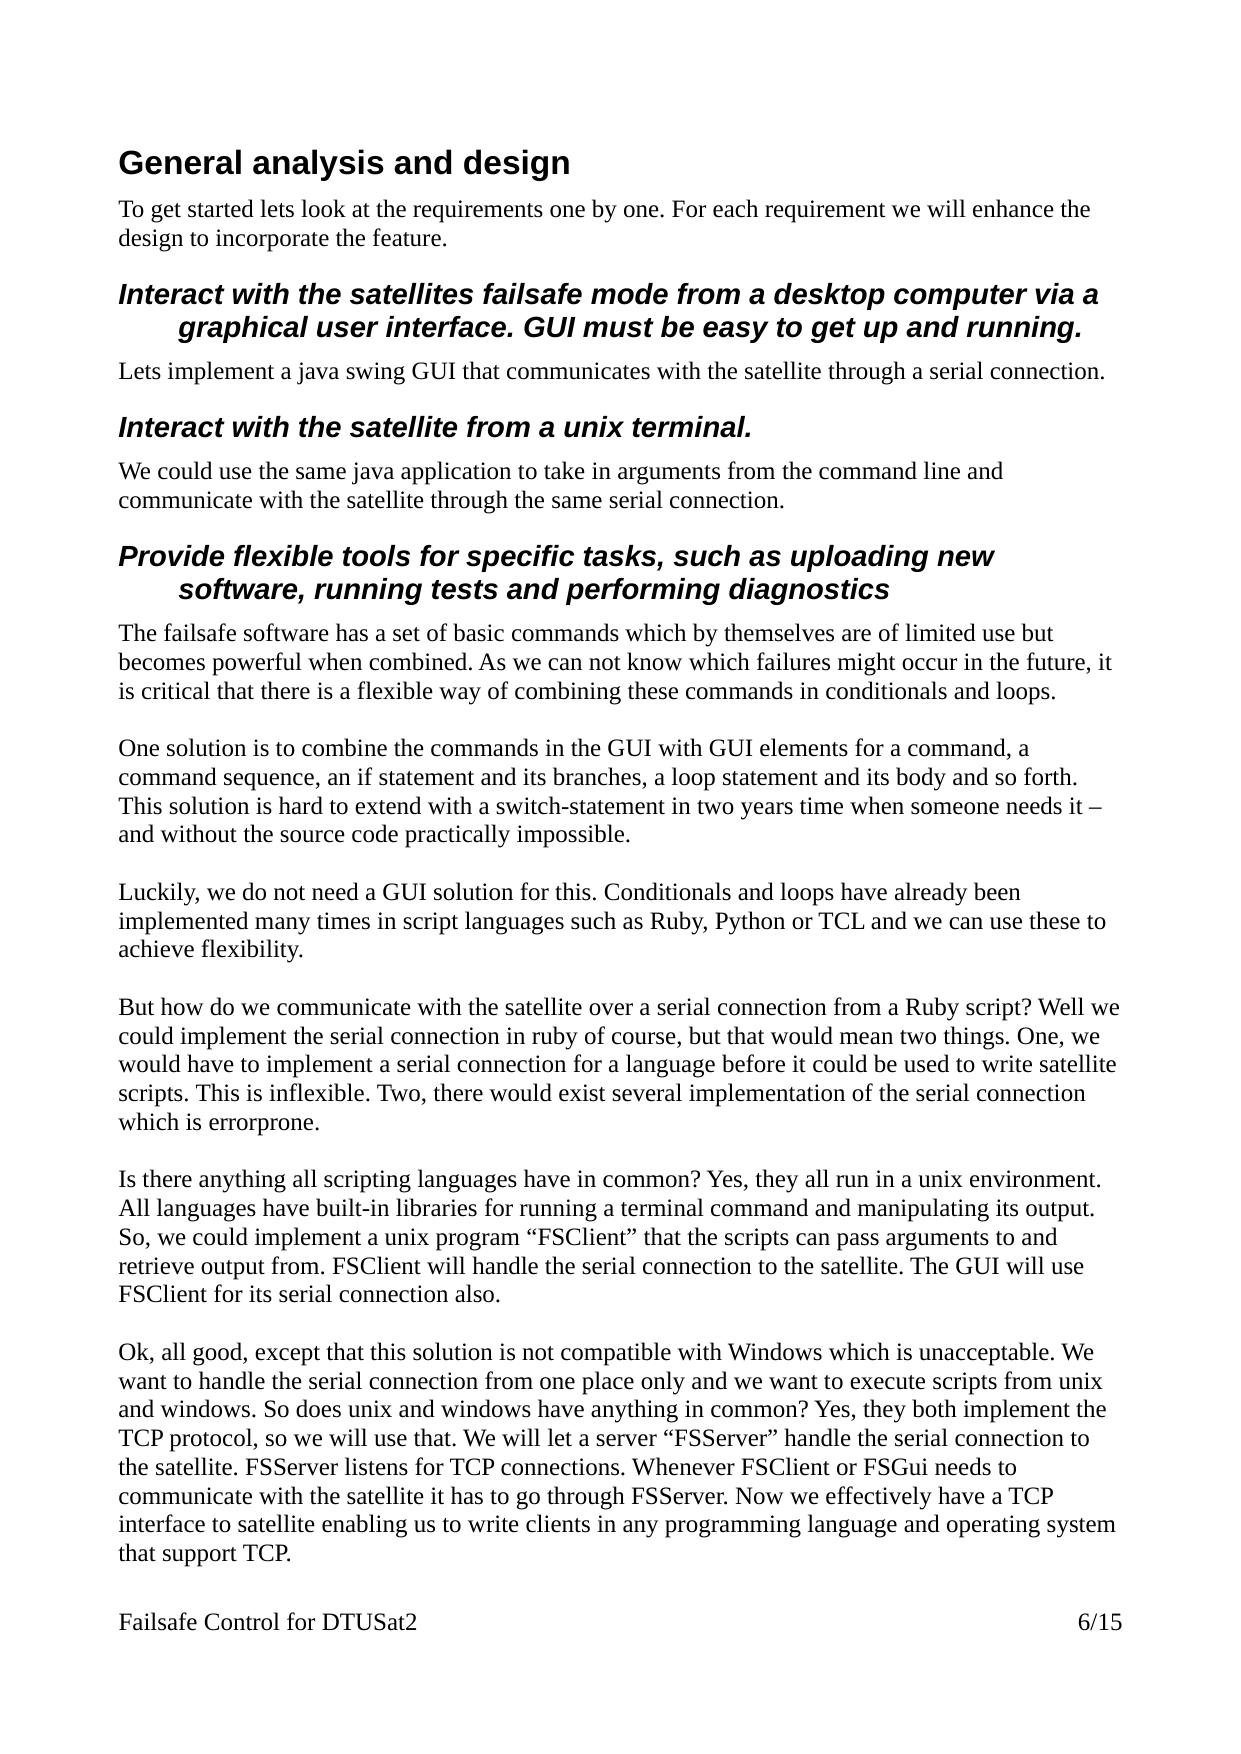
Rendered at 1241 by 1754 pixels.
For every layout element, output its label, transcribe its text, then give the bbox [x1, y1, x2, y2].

text The failsafe software has a set of basic commands which by themselves are of limited use but becomes powerful when combined. As we can not know which failures might occur in the future, it is critical that there is a flexible way of combining these commands in conditionals and loops. [118, 618, 1122, 704]
text Is there anything all scripting languages have in common? Yes, they all run in a unix environment. All languages have built-in libraries for running a terminal command and manipulating its output. So, we could implement a unix program “FSClient” that the scripts can pass arguments to and retrieve output from. FSClient will handle the serial connection to the satellite. The GUI will use FSClient for its serial connection also. [118, 1164, 1122, 1308]
subtitle General analysis and design [118, 143, 1122, 182]
text To get started lets look at the requirements one by one. For each requirement we will enhance the design to incorporate the feature. [118, 194, 1122, 252]
text Ok, all good, except that this solution is not compatible with Windows which is unacceptable. We want to handle the serial connection from one place only and we want to execute scripts from unix and windows. So does unix and windows have anything in common? Yes, they both implement the TCP protocol, so we will use that. We will let a server “FSServer” handle the serial connection to the satellite. FSServer listens for TCP connections. Whenever FSClient or FSGui needs to communicate with the satellite it has to go through FSServer. Now we effectively have a TCP interface to satellite enabling us to write clients in any programming language and operating system that support TCP. [118, 1337, 1122, 1567]
text One solution is to combine the commands in the GUI with GUI elements for a command, a command sequence, an if statement and its branches, a loop statement and its body and so forth. This solution is hard to extend with a switch-statement in two years time when someone needs it – and without the source code practically impossible. [118, 733, 1122, 848]
subtitle Interact with the satellites failsafe mode from a desktop computer via a graphical user interface. GUI must be easy to get up and running. [118, 277, 1122, 344]
subtitle Interact with the satellite from a unix terminal. [118, 410, 1122, 444]
text We could use the same java application to take in arguments from the command line and communicate with the satellite through the same serial connection. [118, 456, 1122, 514]
subtitle Provide flexible tools for specific tasks, such as uploading new software, running tests and performing diagnostics [118, 539, 1122, 606]
text But how do we communicate with the satellite over a serial connection from a Ruby script? Well we could implement the serial connection in ruby of course, but that would mean two things. One, we would have to implement a serial connection for a language before it could be used to write satellite scripts. This is inflexible. Two, there would exist several implementation of the serial connection which is errorprone. [118, 992, 1122, 1136]
text Luckily, we do not need a GUI solution for this. Conditionals and loops have already been implemented many times in script languages such as Ruby, Python or TCL and we can use these to achieve flexibility. [118, 877, 1122, 963]
text Lets implement a java swing GUI that communicates with the satellite through a serial connection. [118, 356, 1122, 385]
